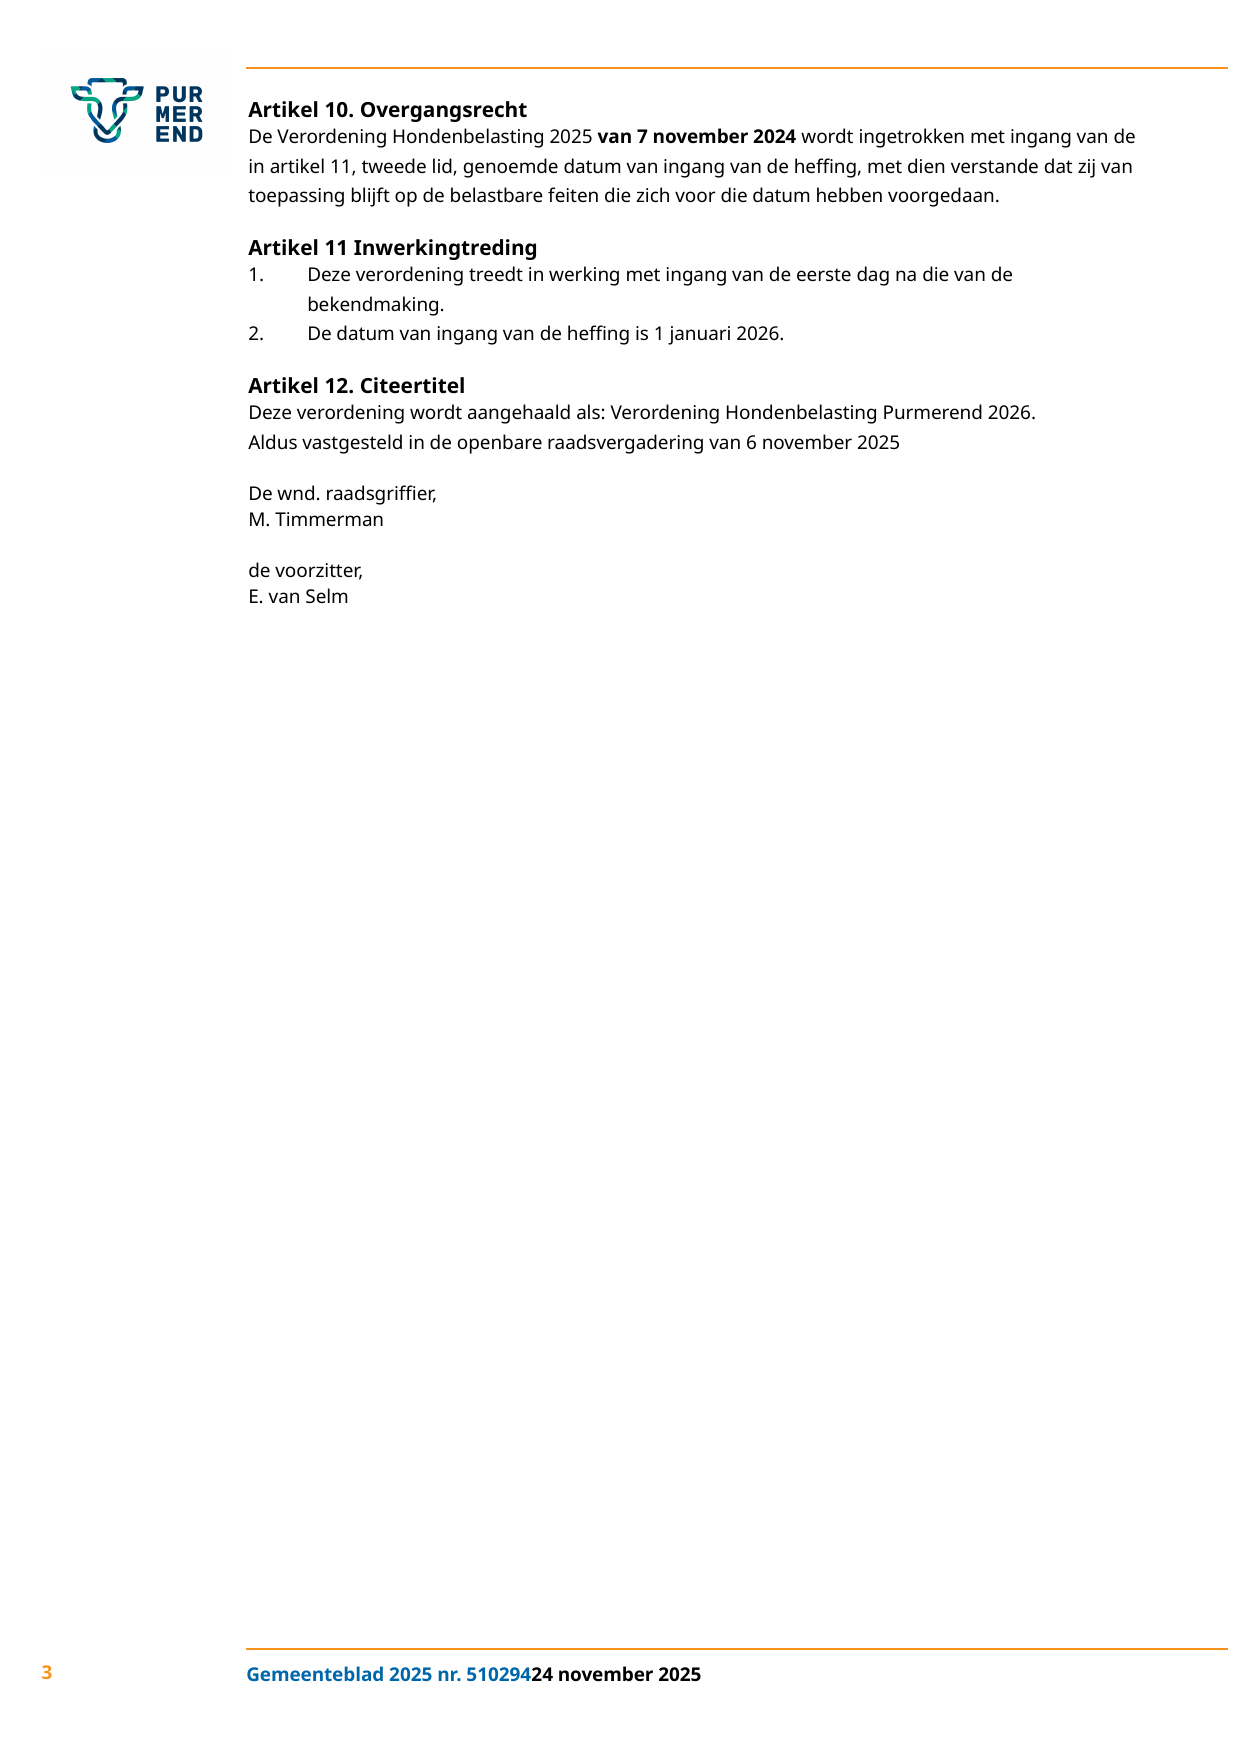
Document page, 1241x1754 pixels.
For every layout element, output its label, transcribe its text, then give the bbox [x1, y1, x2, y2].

text De wnd. raadsgriffier, [248, 480, 1152, 506]
text Aldus vastgesteld in de openbare raadsvergadering van 6 november 2025 [248, 429, 1152, 454]
text Deze verordening wordt aangehaald als: Verordening Hondenbelasting Purmerend 2026. [248, 399, 1152, 425]
text De Verordening Hondenbelasting 2025 van 7 november 2024 wordt ingetrokken met ingang van de in artikel 11, tweede lid, genoemde datum van ingang van de heffing, met dien verstande dat zij van toepassing blijft op de belastbare feiten die zich voor die datum hebben voorgedaan. [248, 123, 1152, 208]
text Artikel 12. Citeertitel [248, 371, 1152, 399]
text E. van Selm [248, 583, 1152, 609]
picture [41, 47, 231, 172]
text de voorzitter, [248, 557, 1152, 583]
text Artikel 11 Inwerkingtreding [248, 233, 1152, 261]
text Artikel 10. Overgangsrecht [248, 95, 1152, 123]
list Deze verordening treedt in werking met ingang van de eerste dag na die van de bekendmaking. [248, 261, 1152, 317]
text M. Timmerman [248, 506, 1152, 532]
list De datum van ingang van de heffing is 1 januari 2026. [248, 320, 1152, 346]
